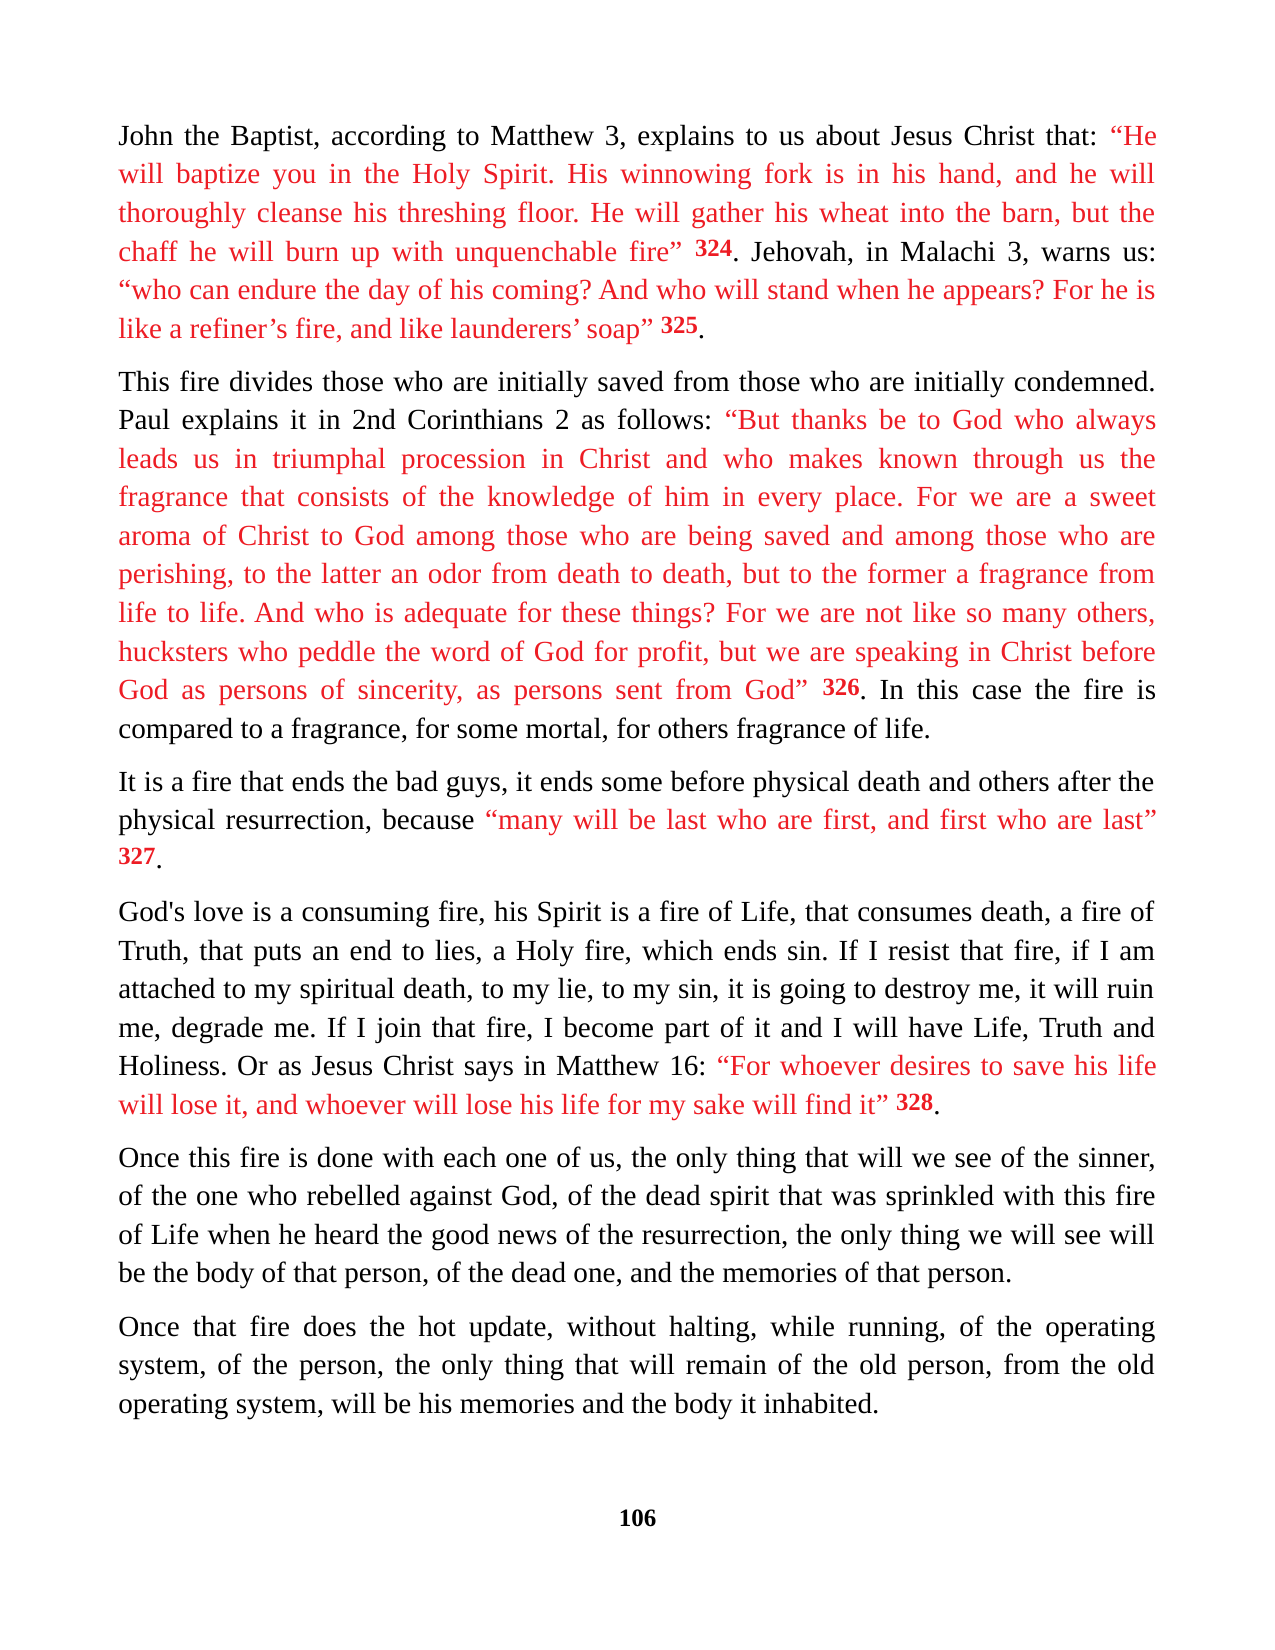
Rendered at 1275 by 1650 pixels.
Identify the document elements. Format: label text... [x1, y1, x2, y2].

text John the Baptist, according to Matthew 3, explains to us about Jesus Christ that: “He will baptize you in the Holy Spirit. His winnowing fork is in his hand, and he will thoroughly cleanse his threshing floor. He will gather his wheat into the barn, but the chaff he will burn up with unquenchable fire” . Jehovah, in Malachi 3, warns us: “who can endure the day of his coming? And who will stand when he appears? For he is like a refiner’s fire, and like launderers’ soap” . [118, 118, 1157, 344]
text God's love is a consuming fire, his Spirit is a fire of Life, that consumes death, a fire of Truth, that puts an end to lies, a Holy fire, which ends sin. If I resist that fire, if I am attached to my spiritual death, to my lie, to my sin, it is going to destroy me, it will ruin me, degrade me. If I join that fire, I become part of it and I will have Life, Truth and Holiness. Or as Jesus Christ says in Matthew 16: “For whoever desires to save his life will lose it, and whoever will lose his life for my sake will find it” . [118, 894, 1157, 1120]
text This fire divides those who are initially saved from those who are initially condemned. Paul explains it in 2nd Corinthians 2 as follows: “But thanks be to God who always leads us in triumphal procession in Christ and who makes known through us the fragrance that consists of the knowledge of him in every place. For we are a sweet aroma of Christ to God among those who are being saved and among those who are perishing, to the latter an odor from death to death, but to the former a fragrance from life to life. And who is adequate for these things? For we are not like so many others, hucksters who peddle the word of God for profit, but we are speaking in Christ before God as persons of sincerity, as persons sent from God” . In this case the fire is compared to a fragrance, for some mortal, for others fragrance of life. [118, 364, 1157, 744]
text It is a fire that ends the bad guys, it ends some before physical death and others after the physical resurrection, because “many will be last who are first, and first who are last” . [118, 764, 1157, 874]
text Once that fire does the hot update, without halting, while running, of the operating system, of the person, the only thing that will remain of the old person, from the old operating system, will be his memories and the body it inhabited. [118, 1309, 1157, 1419]
text Once this fire is done with each one of us, the only thing that will we see of the sinner, of the one who rebelled against God, of the dead spirit that was sprinkled with this fire of Life when he heard the good news of the resurrection, the only thing we will see will be the body of that person, of the dead one, and the memories of that person. [118, 1140, 1157, 1289]
